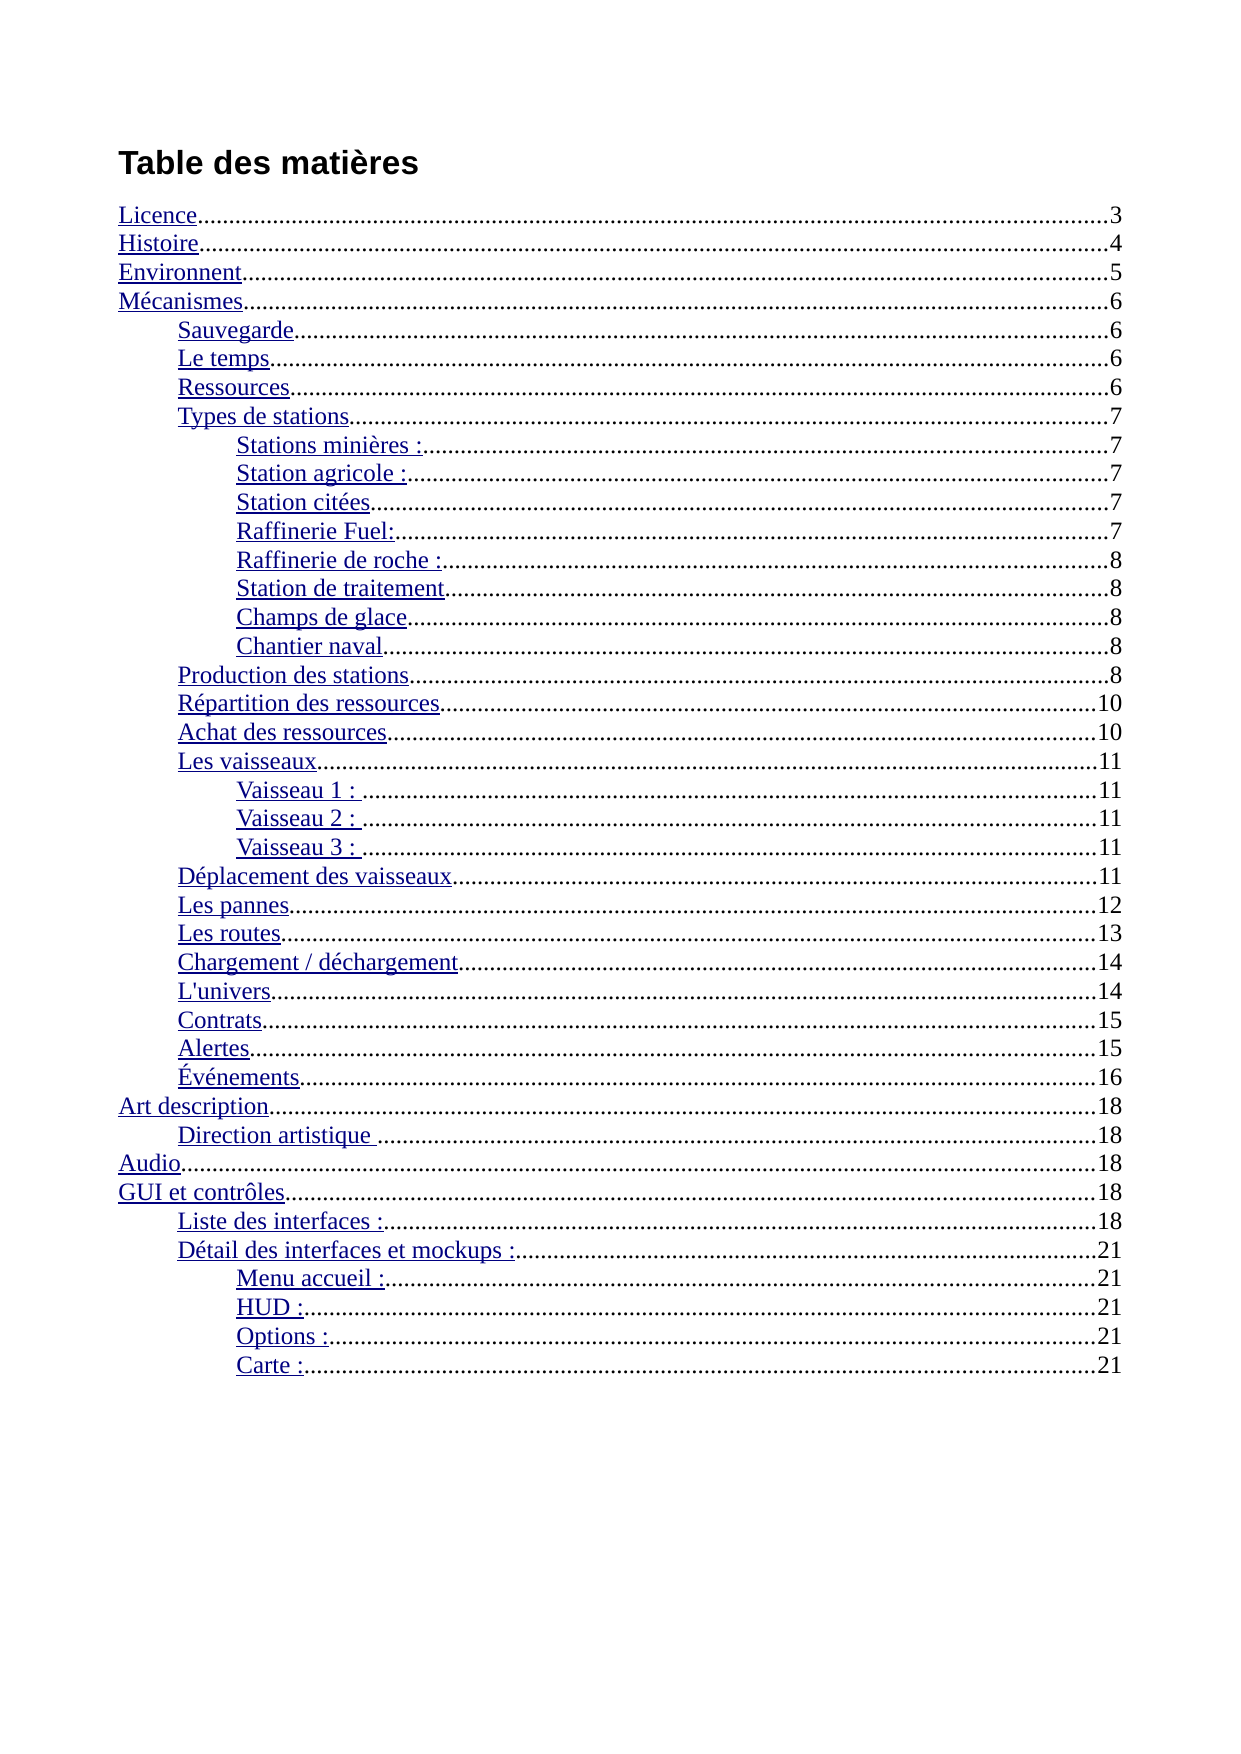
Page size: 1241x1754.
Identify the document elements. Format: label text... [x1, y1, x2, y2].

text Station citées 7 [118, 487, 1122, 516]
text Les pannes 12 [118, 890, 1122, 918]
text Champs de glace 8 [118, 602, 1122, 631]
text Menu accueil : 21 [118, 1263, 1122, 1292]
text Alertes 15 [118, 1033, 1122, 1062]
text Art description 18 [118, 1091, 1122, 1120]
text Types de stations 7 [118, 401, 1122, 430]
text Le temps 6 [118, 343, 1122, 372]
text Achat des ressources 10 [118, 717, 1122, 746]
subtitle Table des matières [118, 143, 1122, 182]
text Contrats 15 [118, 1005, 1122, 1033]
text GUI et contrôles 18 [118, 1177, 1122, 1206]
text Mécanismes 6 [118, 286, 1122, 315]
text Licence 3 [118, 200, 1122, 228]
text Les vaisseaux 11 [118, 746, 1122, 775]
text Raffinerie Fuel: 7 [118, 516, 1122, 545]
text Direction artistique 18 [118, 1120, 1122, 1148]
text Détail des interfaces et mockups : 21 [118, 1235, 1122, 1263]
text Déplacement des vaisseaux 11 [118, 861, 1122, 890]
text Vaisseau 1 : 11 [118, 775, 1122, 803]
text Production des stations 8 [118, 660, 1122, 688]
text Vaisseau 2 : 11 [118, 803, 1122, 832]
text Station agricole : 7 [118, 458, 1122, 487]
text Sauvegarde 6 [118, 315, 1122, 343]
text HUD : 21 [118, 1292, 1122, 1321]
text Station de traitement 8 [118, 573, 1122, 602]
text Ressources 6 [118, 372, 1122, 401]
text Répartition des ressources 10 [118, 688, 1122, 717]
text Stations minières : 7 [118, 430, 1122, 458]
text Les routes 13 [118, 918, 1122, 947]
text Chargement / déchargement 14 [118, 947, 1122, 976]
text Événements 16 [118, 1062, 1122, 1091]
text Audio 18 [118, 1148, 1122, 1177]
text Raffinerie de roche : 8 [118, 545, 1122, 573]
text L'univers 14 [118, 976, 1122, 1005]
text Carte : 21 [118, 1350, 1122, 1378]
text Vaisseau 3 : 11 [118, 832, 1122, 861]
text Options : 21 [118, 1321, 1122, 1350]
text Environnent 5 [118, 257, 1122, 286]
text Histoire 4 [118, 228, 1122, 257]
text Liste des interfaces : 18 [118, 1206, 1122, 1235]
text Chantier naval 8 [118, 631, 1122, 660]
